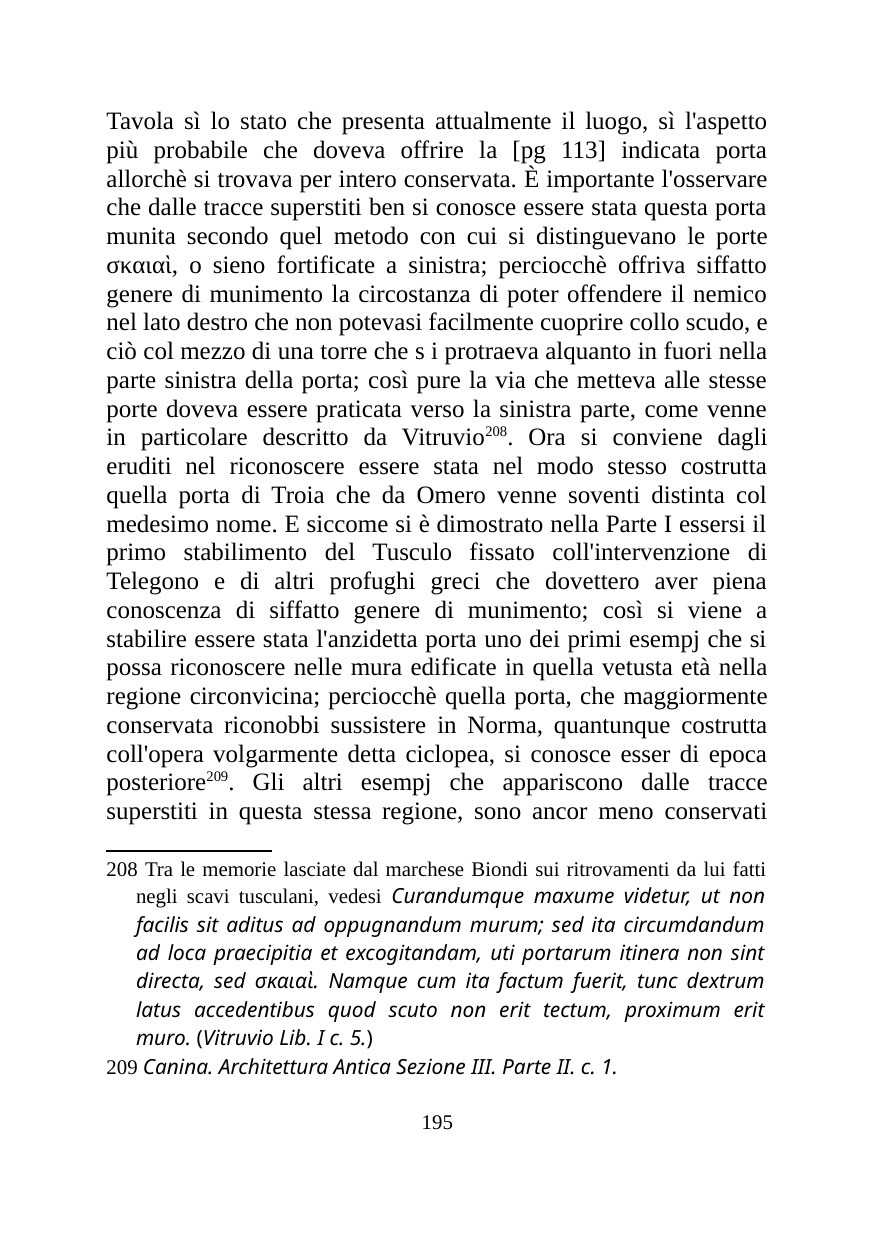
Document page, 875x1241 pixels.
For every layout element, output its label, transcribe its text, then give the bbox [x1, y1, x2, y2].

text Tavola sì lo stato che presenta attualmente il luogo, sì l'aspetto più probabile che doveva offrire la [pg 113] indicata porta allorchè si trovava per intero conservata. È importante l'osservare che dalle tracce superstiti ben si conosce essere stata questa porta munita secondo quel metodo con cui si distinguevano le porte σκαιαὶ, o sieno fortificate a sinistra; perciocchè offriva siffatto genere di munimento la circostanza di poter offendere il nemico nel lato destro che non potevasi facilmente cuoprire collo scudo, e ciò col mezzo di una torre che s i protraeva alquanto in fuori nella parte sinistra della porta; così pure la via che metteva alle stesse porte doveva essere praticata verso la sinistra parte, come venne in particolare descritto da Vitruvio. Ora si conviene dagli eruditi nel riconoscere essere stata nel modo stesso costrutta quella porta di Troia che da Omero venne soventi distinta col medesimo nome. E siccome si è dimostrato nella Parte I essersi il primo stabilimento del Tusculo fissato coll'intervenzione di Telegono e di altri profughi greci che dovettero aver piena conoscenza di siffatto genere di munimento; così si viene a stabilire essere stata l'anzidetta porta uno dei primi esempj che si possa riconoscere nelle mura edificate in quella vetusta età nella regione circonvicina; perciocchè quella porta, che maggiormente conservata riconobbi sussistere in Norma, quantunque costrutta coll'opera volgarmente detta ciclopea, si conosce esser di epoca posteriore. Gli altri esempj che appariscono dalle tracce superstiti in questa stessa regione, sono ancor meno conservati [106, 106, 768, 825]
text Canina. Architettura Antica Sezione III. Parte II. c. 1. [106, 1052, 768, 1080]
text Tra le memorie lasciate dal marchese Biondi sui ritrovamenti da lui fatti negli scavi tusculani, vedesi Curandumque maxume videtur, ut non facilis sit aditus ad oppugnandum murum; sed ita circumdandum ad loca praecipitia et excogitandam, uti portarum itinera non sint directa, sed σκαιαὶ. Namque cum ita factum fuerit, tunc dextrum latus accedentibus quod scuto non erit tectum, proximum erit muro. (Vitruvio Lib. I c. 5.) [106, 857, 768, 1052]
